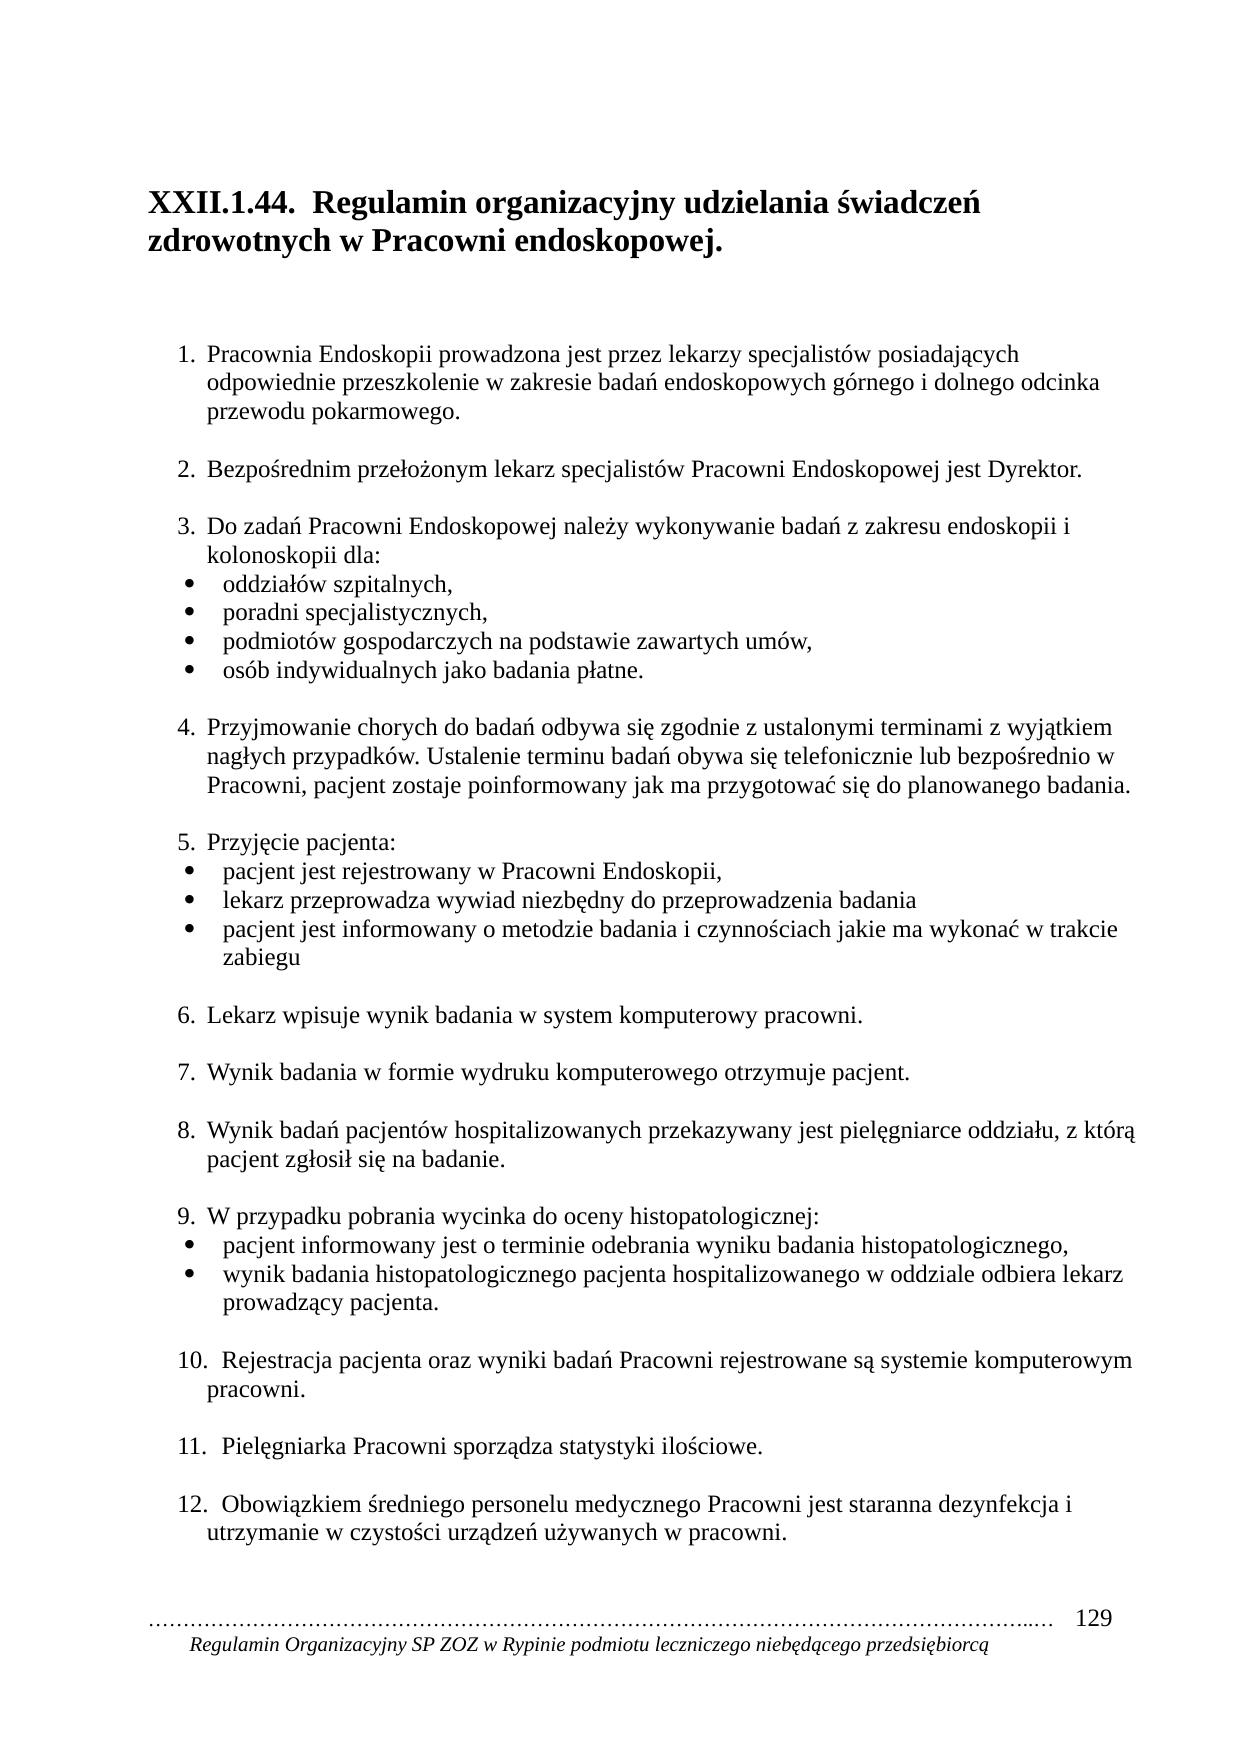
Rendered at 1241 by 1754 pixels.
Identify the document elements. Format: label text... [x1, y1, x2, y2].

list 9. W przypadku pobrania wycinka do oceny histopatologicznej: [177, 1201, 1137, 1230]
list podmiotów gospodarczych na podstawie zawartych umów, [185, 626, 1137, 655]
list osób indywidualnych jako badania płatne. [185, 655, 1137, 684]
list oddziałów szpitalnych, [185, 569, 1137, 597]
list 7. Wynik badania w formie wydruku komputerowego otrzymuje pacjent. [177, 1057, 1137, 1086]
list 6. Lekarz wpisuje wynik badania w system komputerowy pracowni. [177, 1000, 1137, 1029]
list 4. Przyjmowanie chorych do badań odbywa się zgodnie z ustalonymi terminami z wyjątkiem nagłych przypadków. Ustalenie terminu badań obywa się telefonicznie lub bezpośrednio w Pracowni, pacjent zostaje poinformowany jak ma przygotować się do planowanego badania. [177, 712, 1137, 799]
list 12. Obowiązkiem średniego personelu medycznego Pracowni jest staranna dezynfekcja i utrzymanie w czystości urządzeń używanych w pracowni. [177, 1489, 1137, 1546]
list poradni specjalistycznych, [185, 597, 1137, 626]
list 11. Pielęgniarka Pracowni sporządza statystyki ilościowe. [177, 1431, 1137, 1460]
list wynik badania histopatologicznego pacjenta hospitalizowanego w oddziale odbiera lekarz prowadzący pacjenta. [185, 1259, 1137, 1316]
list 10. Rejestracja pacjenta oraz wyniki badań Pracowni rejestrowane są systemie komputerowym pracowni. [177, 1345, 1137, 1402]
text XXII.1.44. Regulamin organizacyjny udzielania świadczeń zdrowotnych w Pracowni endoskopowej. [148, 182, 1137, 259]
list 3. Do zadań Pracowni Endoskopowej należy wykonywanie badań z zakresu endoskopii i kolonoskopii dla: [177, 511, 1137, 569]
list pacjent informowany jest o terminie odebrania wyniku badania histopatologicznego, [185, 1230, 1137, 1259]
list 5. Przyjęcie pacjenta: [177, 827, 1137, 856]
list 2. Bezpośrednim przełożonym lekarz specjalistów Pracowni Endoskopowej jest Dyrektor. [177, 454, 1137, 482]
list pacjent jest rejestrowany w Pracowni Endoskopii, [185, 856, 1137, 885]
list lekarz przeprowadza wywiad niezbędny do przeprowadzenia badania [185, 885, 1137, 914]
list 1. Pracownia Endoskopii prowadzona jest przez lekarzy specjalistów posiadających odpowiednie przeszkolenie w zakresie badań endoskopowych górnego i dolnego odcinka przewodu pokarmowego. [177, 339, 1137, 425]
list 8. Wynik badań pacjentów hospitalizowanych przekazywany jest pielęgniarce oddziału, z którą pacjent zgłosił się na badanie. [177, 1115, 1137, 1172]
list pacjent jest informowany o metodzie badania i czynnościach jakie ma wykonać w trakcie zabiegu [185, 914, 1137, 971]
